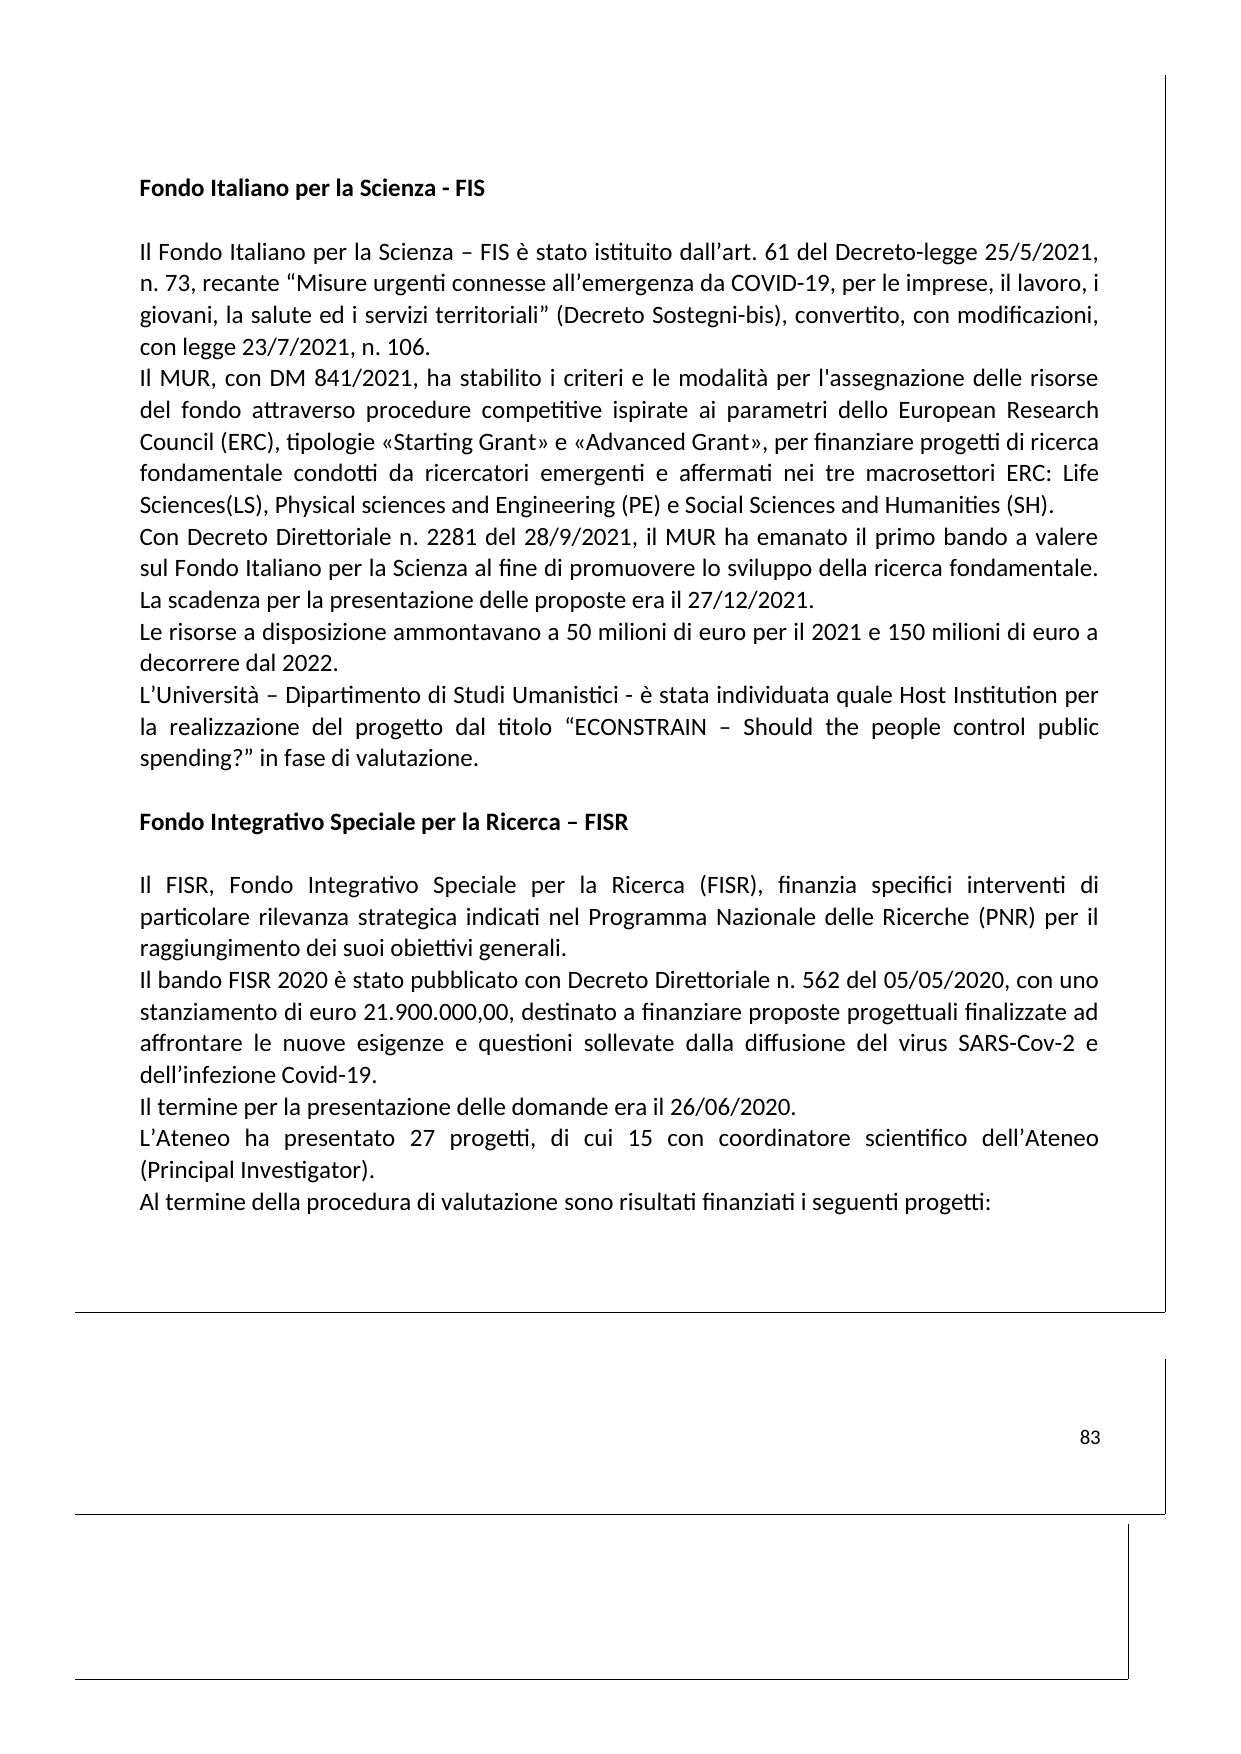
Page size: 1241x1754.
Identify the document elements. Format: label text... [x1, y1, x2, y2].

subtitle Fondo Italiano per la Scienza - FIS [75, 171, 1165, 203]
subtitle Al termine della procedura di valutazione sono risultati finanziati i seguenti progetti: [75, 1184, 1165, 1216]
subtitle Il FISR, Fondo Integrativo Speciale per la Ricerca (FISR), finanzia specifici interventi di particolare rilevanza strategica indicati nel Programma Nazionale delle Ricerche (PNR) per il raggiungimento dei suoi obiettivi generali. [75, 868, 1165, 963]
subtitle Il bando FISR 2020 è stato pubblicato con Decreto Direttoriale n. 562 del 05/05/2020, con uno stanziamento di euro 21.900.000,00, destinato a finanziare proposte progettuali finalizzate ad affrontare le nuove esigenze e questioni sollevate dalla diffusione del virus SARS-Cov-2 e dell’infezione Covid-19. [75, 963, 1165, 1089]
subtitle Le risorse a disposizione ammontavano a 50 milioni di euro per il 2021 e 150 milioni di euro a decorrere dal 2022. [75, 614, 1165, 678]
subtitle Il MUR, con DM 841/2021, ha stabilito i criteri e le modalità per l'assegnazione delle risorse del fondo attraverso procedure competitive ispirate ai parametri dello European Research Council (ERC), tipologie «Starting Grant» e «Advanced Grant», per finanziare progetti di ricerca fondamentale condotti da ricercatori emergenti e affermati nei tre macrosettori ERC: Life Sciences(LS), Physical sciences and Engineering (PE) e Social Sciences and Humanities (SH). [75, 361, 1165, 519]
subtitle Il Fondo Italiano per la Scienza – FIS è stato istituito dall’art. 61 del Decreto-legge 25/5/2021, n. 73, recante “Misure urgenti connesse all’emergenza da COVID-19, per le imprese, il lavoro, i giovani, la salute ed i servizi territoriali” (Decreto Sostegni-bis), convertito, con modificazioni, con legge 23/7/2021, n. 106. [75, 234, 1165, 361]
subtitle L’Ateneo ha presentato 27 progetti, di cui 15 con coordinatore scientifico dell’Ateneo (Principal Investigator). [75, 1121, 1165, 1184]
subtitle Con Decreto Direttoriale n. 2281 del 28/9/2021, il MUR ha emanato il primo bando a valere sul Fondo Italiano per la Scienza al fine di promuovere lo sviluppo della ricerca fondamentale. La scadenza per la presentazione delle proposte era il 27/12/2021. [75, 519, 1165, 614]
subtitle Fondo Integrativo Speciale per la Ricerca – FISR [75, 804, 1165, 836]
subtitle Il termine per la presentazione delle domande era il 26/06/2020. [75, 1089, 1165, 1121]
subtitle L’Università – Dipartimento di Studi Umanistici - è stata individuata quale Host Institution per la realizzazione del progetto dal titolo “ECONSTRAIN – Should the people control public spending?” in fase di valutazione. [75, 678, 1165, 773]
